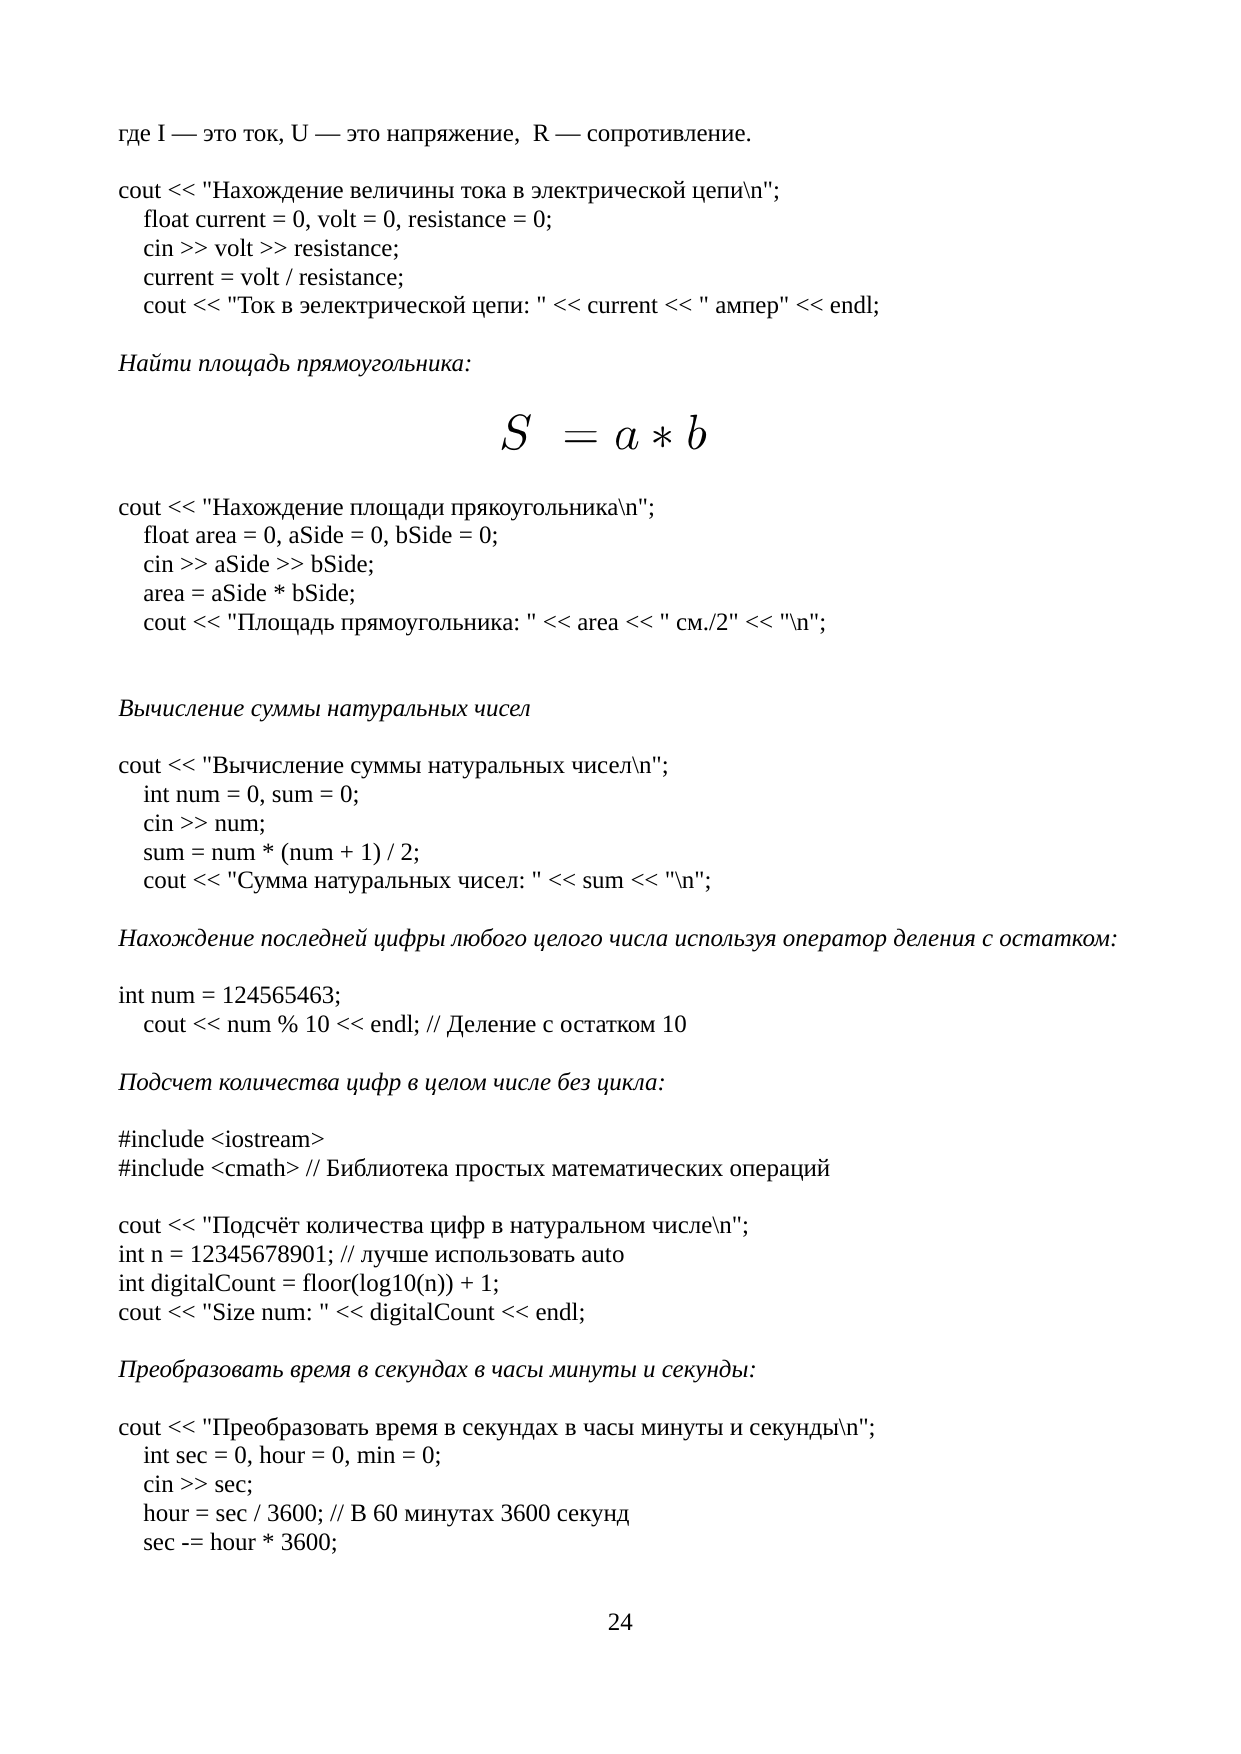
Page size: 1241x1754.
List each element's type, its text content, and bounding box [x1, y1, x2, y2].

text float area = 0, aSide = 0, bSide = 0; [118, 521, 1122, 549]
text Вычисление суммы натуральных чисел [118, 693, 1122, 722]
text cout << "Подсчёт количества цифр в натуральном числе\n"; [118, 1211, 1122, 1239]
text cout << "Площадь прямоугольника: " << area << " см./2" << "\n"; [118, 607, 1122, 636]
text Подсчет количества цифр в целом числе без цикла: [118, 1067, 1122, 1096]
text cout << "Size num: " << digitalCount << endl; [118, 1297, 1122, 1326]
text Найти площадь прямоугольника: [118, 348, 1122, 377]
text Преобразовать время в секундах в часы минуты и секунды: [118, 1354, 1122, 1383]
text int num = 124565463; [118, 981, 1122, 1009]
text sec -= hour * 3600; [118, 1527, 1122, 1556]
text #include <cmath> // Библиотека простых математических операций [118, 1153, 1122, 1182]
picture [495, 395, 718, 468]
text #include <iostream> [118, 1124, 1122, 1153]
text cin >> aSide >> bSide; [118, 549, 1122, 578]
text int num = 0, sum = 0; [118, 779, 1122, 808]
text cin >> sec; [118, 1469, 1122, 1498]
text int digitalCount = floor(log10(n)) + 1; [118, 1268, 1122, 1297]
text hour = sec / 3600; // В 60 минутах 3600 секунд [118, 1498, 1122, 1527]
text cout << "Вычисление суммы натуральных чисел\n"; [118, 751, 1122, 779]
text cout << "Сумма натуральных чисел: " << sum << "\n"; [118, 866, 1122, 894]
text cout << "Нахождение величины тока в электрической цепи\n"; [118, 176, 1122, 204]
text current = volt / resistance; [118, 262, 1122, 291]
text int n = 12345678901; // лучше использовать auto [118, 1239, 1122, 1268]
text cout << "Нахождение площади прякоугольника\n"; [118, 492, 1122, 521]
text cout << "Преобразовать время в секундах в часы минуты и секунды\n"; [118, 1412, 1122, 1441]
text где I — это ток, U — это напряжение, R — сопротивление. [118, 118, 1122, 147]
text cin >> num; [118, 808, 1122, 837]
text area = aSide * bSide; [118, 578, 1122, 607]
text float current = 0, volt = 0, resistance = 0; [118, 204, 1122, 233]
text Нахождение последней цифры любого целого числа используя оператор деления с остатком: [118, 923, 1122, 952]
text sum = num * (num + 1) / 2; [118, 837, 1122, 866]
text cin >> volt >> resistance; [118, 233, 1122, 262]
text cout << num % 10 << endl; // Деление с остатком 10 [118, 1009, 1122, 1038]
text cout << "Ток в эелектрической цепи: " << current << " ампер" << endl; [118, 291, 1122, 319]
text int sec = 0, hour = 0, min = 0; [118, 1441, 1122, 1469]
